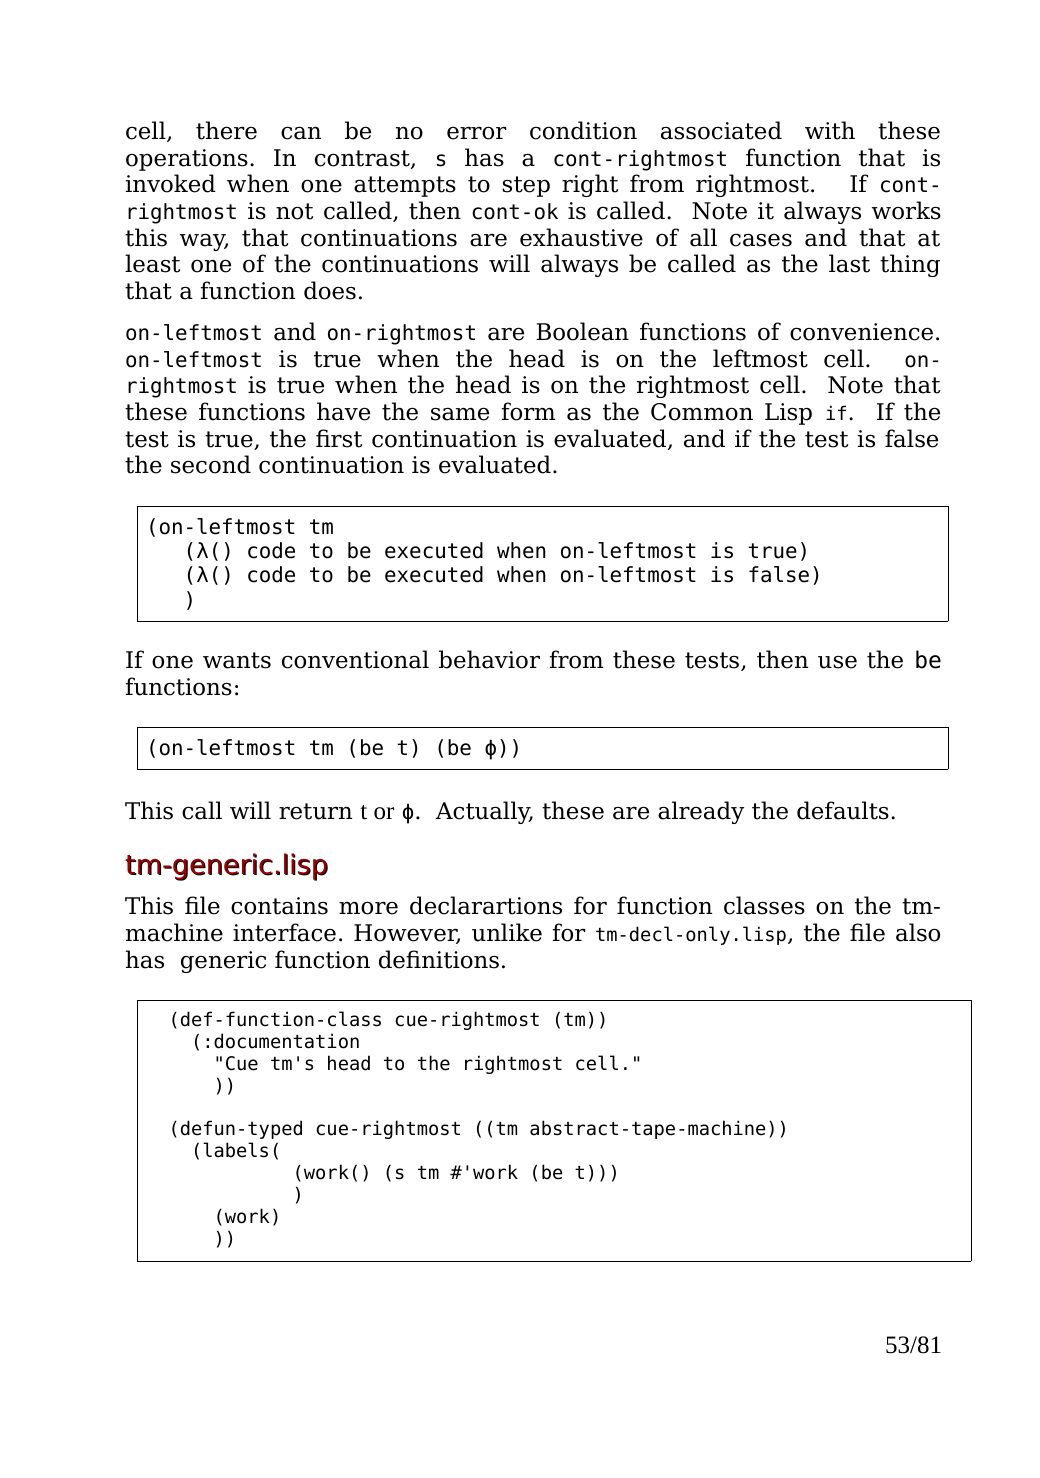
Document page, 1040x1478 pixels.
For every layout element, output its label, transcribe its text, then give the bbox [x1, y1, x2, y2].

text on-leftmost and on-rightmost are Boolean functions of convenience. on-leftmost is true when the head is on the leftmost cell. on-rightmost is true when the head is on the rightmost cell. Note that these functions have the same form as the Common Lisp if. If the test is true, the first continuation is evaluated, and if the test is false the second continuation is evaluated. [125, 319, 942, 479]
text (:documentation [146, 1031, 962, 1053]
text (labels( [146, 1140, 962, 1162]
text cell, there can be no error condition associated with these operations. In contrast, s has a cont-rightmost function that is invoked when one attempts to step right from rightmost. If cont-rightmost is not called, then cont-ok is called. Note it always works this way, that continuations are exhaustive of all cases and that at least one of the continuations will always be called as the last thing that a function does. [125, 118, 942, 305]
subtitle tm-generic.lisp [125, 849, 942, 881]
text (def-function-class cue-rightmost (tm)) [146, 1009, 962, 1031]
text )) [146, 1074, 962, 1096]
text )) [146, 1228, 962, 1249]
text This call will return t or ϕ. Actually, these are already the defaults. [125, 796, 942, 824]
text This file contains more declarartions for function classes on the tm-machine interface. However, unlike for tm-decl-only.lisp, the file also has generic function definitions. [125, 893, 942, 973]
text If one wants conventional behavior from these tests, then use the be functions: [125, 647, 942, 701]
text (defun-typed cue-rightmost ((tm abstract-tape-machine)) [146, 1118, 962, 1140]
text (λ() code to be executed when on-leftmost is false) [146, 563, 939, 588]
text ) [146, 588, 939, 612]
text (on-leftmost tm (be t) (be ϕ)) [146, 736, 939, 760]
text "Cue tm's head to the rightmost cell." [146, 1053, 962, 1074]
text ) [146, 1184, 962, 1206]
text (λ() code to be executed when on-leftmost is true) [146, 539, 939, 563]
text (work) [146, 1206, 962, 1228]
text (work() (s tm #'work (be t))) [146, 1162, 962, 1184]
text (on-leftmost tm [146, 515, 939, 539]
